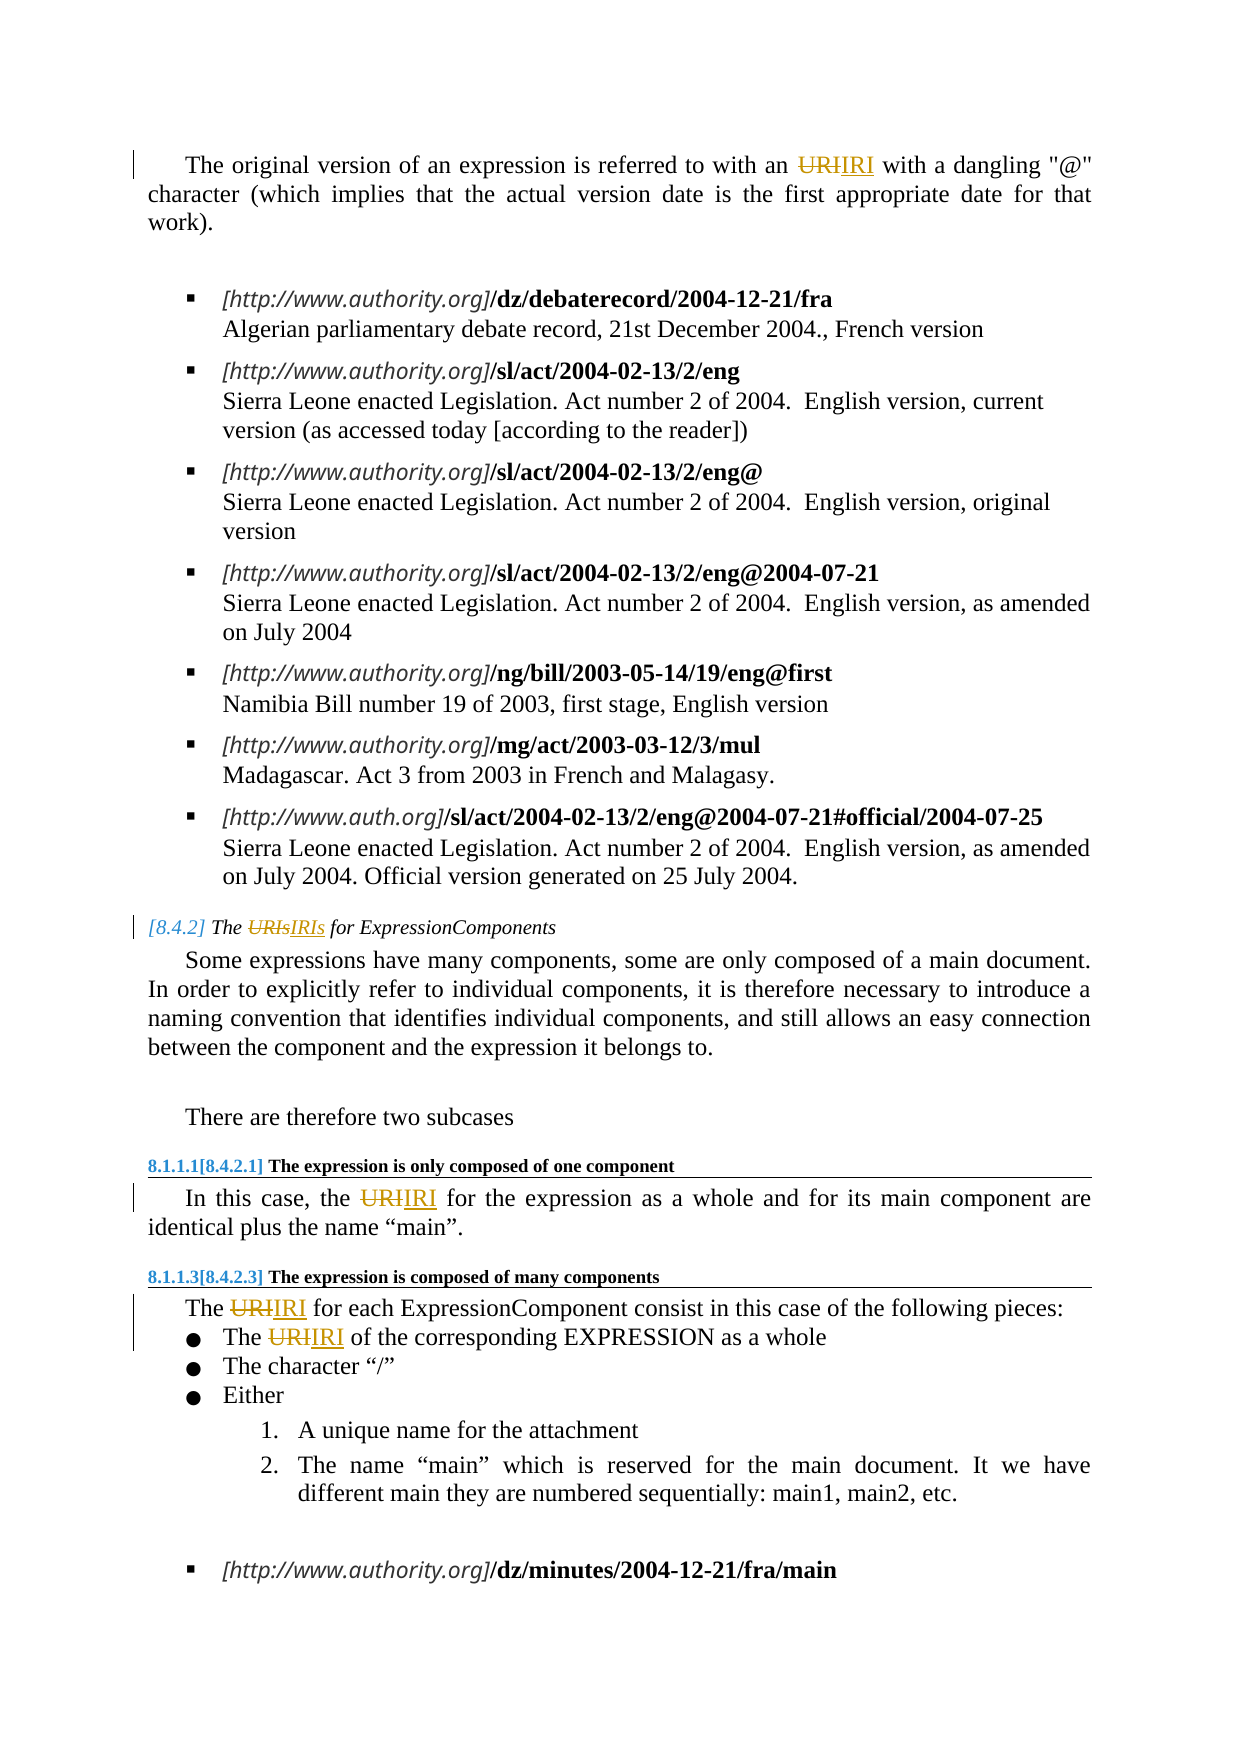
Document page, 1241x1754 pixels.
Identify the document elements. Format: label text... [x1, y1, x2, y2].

list [http://www.authority.org]/sl/act/2004-02-13/2/eng@ Sierra Leone enacted Legislation. Act number 2 of 2004. English version, original version [185, 456, 1092, 545]
list [http://www.authority.org]/dz/minutes/2004-12-21/fra/main [185, 1554, 1092, 1586]
list [http://www.authority.org]/mg/act/2003-03-12/3/mul Madagascar. Act 3 from 2003 in French and Malagasy. [185, 729, 1092, 789]
list [http://www.authority.org]/dz/debaterecord/2004-12-21/fra Algerian parliamentary debate record, 21st December 2004., French version [185, 283, 1092, 343]
list The IRI of the corresponding EXPRESSION as a whole [185, 1322, 1092, 1351]
list Either [185, 1380, 1092, 1408]
subtitle The expression is composed of many components [148, 1266, 1092, 1287]
text The original version of an expression is referred to with an IRI with a dangling "@" character (which implies that the actual version date is the first appropriate date for that work). [148, 150, 1092, 236]
text 1. A unique name for the attachment [260, 1415, 1092, 1443]
text There are therefore two subcases [148, 1102, 1092, 1130]
list [http://www.authority.org]/ng/bill/2003-05-14/19/eng@first Namibia Bill number 19 of 2003, first stage, English version [185, 657, 1092, 717]
list [http://www.auth.org]/sl/act/2004-02-13/2/eng@2004-07-21#official/2004-07-25 Sierra Leone enacted Legislation. Act number 2 of 2004. English version, as amended on July 2004. Official version generated on 25 July 2004. [185, 801, 1092, 890]
text 2. The name “main” which is reserved for the main document. It we have different main they are numbered sequentially: main1, main2, etc. [260, 1450, 1092, 1507]
text Some expressions have many components, some are only composed of a main document. In order to explicitly refer to individual components, it is therefore necessary to introduce a naming convention that identifies individual components, and still allows an easy connection between the component and the expression it belongs to. [148, 945, 1092, 1060]
list [http://www.authority.org]/sl/act/2004-02-13/2/eng Sierra Leone enacted Legislation. Act number 2 of 2004. English version, current version (as accessed today [according to the reader]) [185, 355, 1092, 444]
text The IRI for each ExpressionComponent consist in this case of the following pieces: [148, 1293, 1092, 1322]
subtitle The expression is only composed of one component [148, 1155, 1092, 1177]
text In this case, the IRI for the expression as a whole and for its main component are identical plus the name “main”. [148, 1183, 1092, 1241]
subtitle The IRIs for ExpressionComponents [148, 915, 1092, 939]
list The character “/” [185, 1351, 1092, 1380]
list [http://www.authority.org]/sl/act/2004-02-13/2/eng@2004-07-21 Sierra Leone enacted Legislation. Act number 2 of 2004. English version, as amended on July 2004 [185, 557, 1092, 645]
